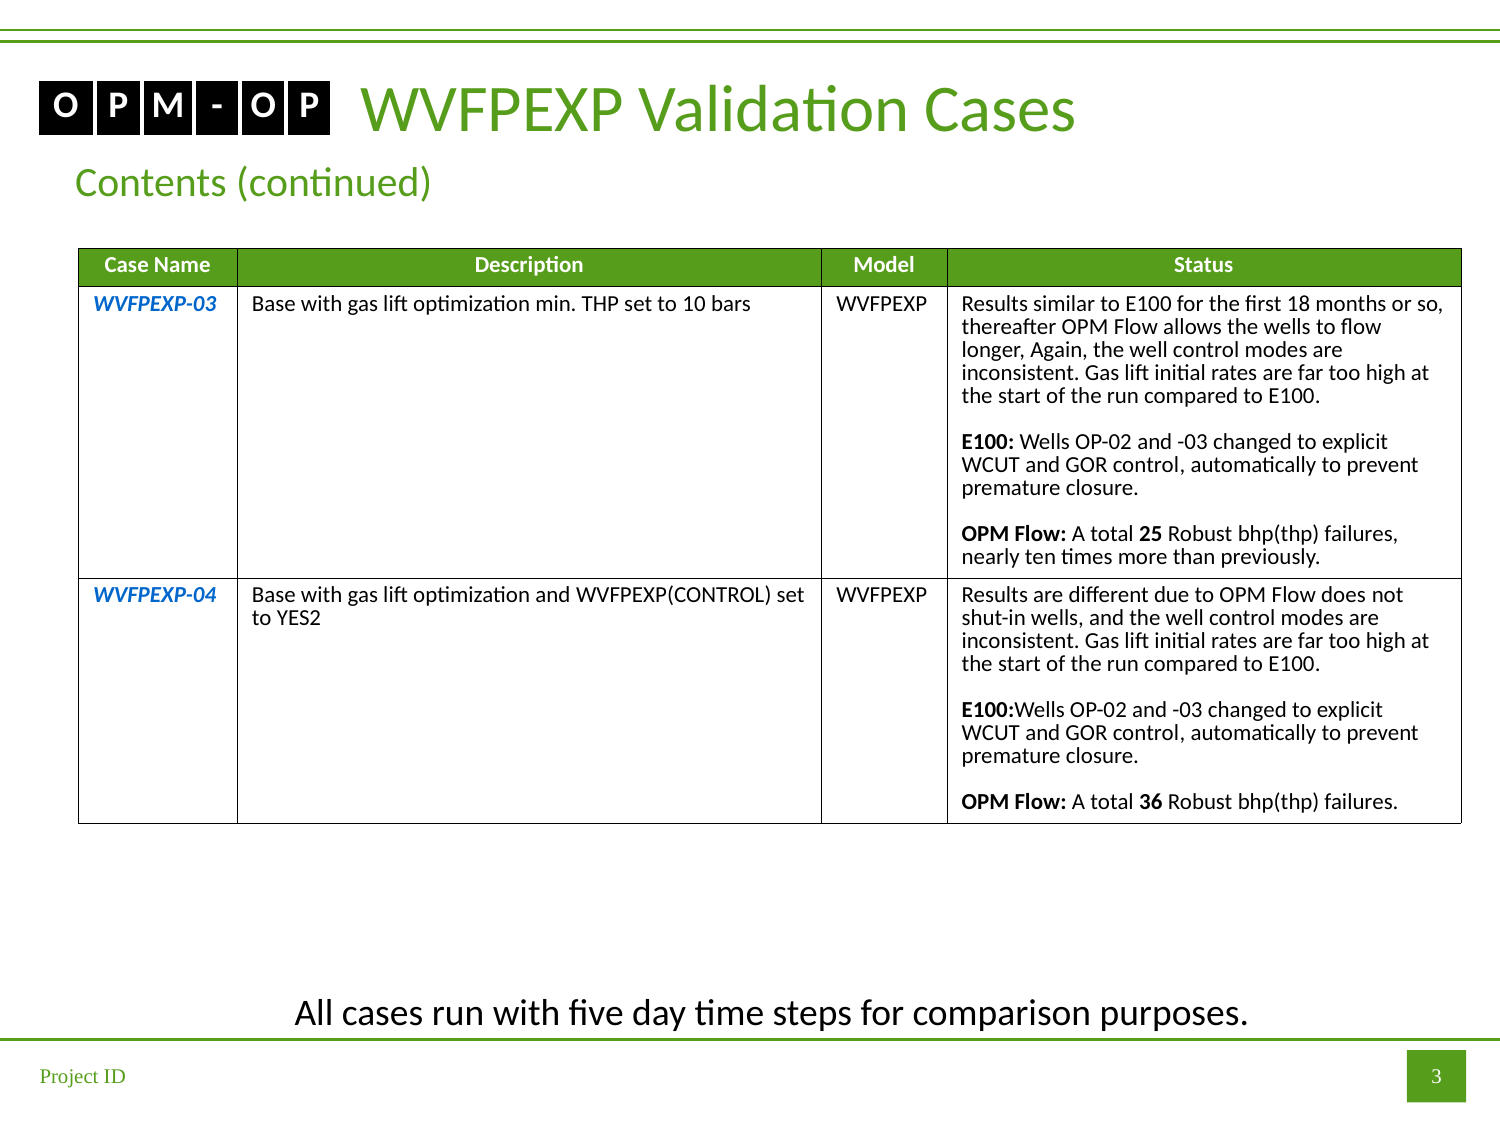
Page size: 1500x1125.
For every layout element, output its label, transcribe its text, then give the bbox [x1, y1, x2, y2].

table_header Model [822, 249, 947, 286]
table_cell Base with gas lift optimization and WVFPEXP(CONTROL) set to YES2 [238, 579, 821, 823]
title WVFPEXP Validation Cases [360, 77, 1425, 153]
table_cell WVFPEXP [822, 287, 947, 578]
table_cell Results similar to E100 for the first 18 months or so, thereafter OPM Flow allows the wells to flow longer, Again, the well control modes are inconsistent. Gas lift initial rates are far too high at the start of the run compared to E100. E100: Wells OP-02 and -03 changed to explicit WCUT and GOR control, automatically to prevent premature closure. OPM Flow: A total 25 Robust bhp(thp) failures, nearly ten times more than previously. [948, 287, 1461, 578]
table_cell WVFPEXP [822, 579, 947, 823]
table_header Status [948, 249, 1461, 286]
table_cell Results are different due to OPM Flow does not shut-in wells, and the well control modes are inconsistent. Gas lift initial rates are far too high at the start of the run compared to E100. E100:Wells OP-02 and -03 changed to explicit WCUT and GOR control, automatically to prevent premature closure. OPM Flow: A total 36 Robust bhp(thp) failures. [948, 579, 1461, 823]
list Contents (continued) [75, 165, 1425, 223]
table_header Description [238, 249, 821, 286]
table_header Case Name [79, 249, 237, 286]
table_cell WVFPEXP-04 [79, 579, 237, 823]
table_cell Base with gas lift optimization min. THP set to 10 bars [238, 287, 821, 578]
table_cell WVFPEXP-03 [79, 287, 237, 578]
text_box All cases run with five day time steps for comparison purposes. [90, 990, 1456, 1043]
